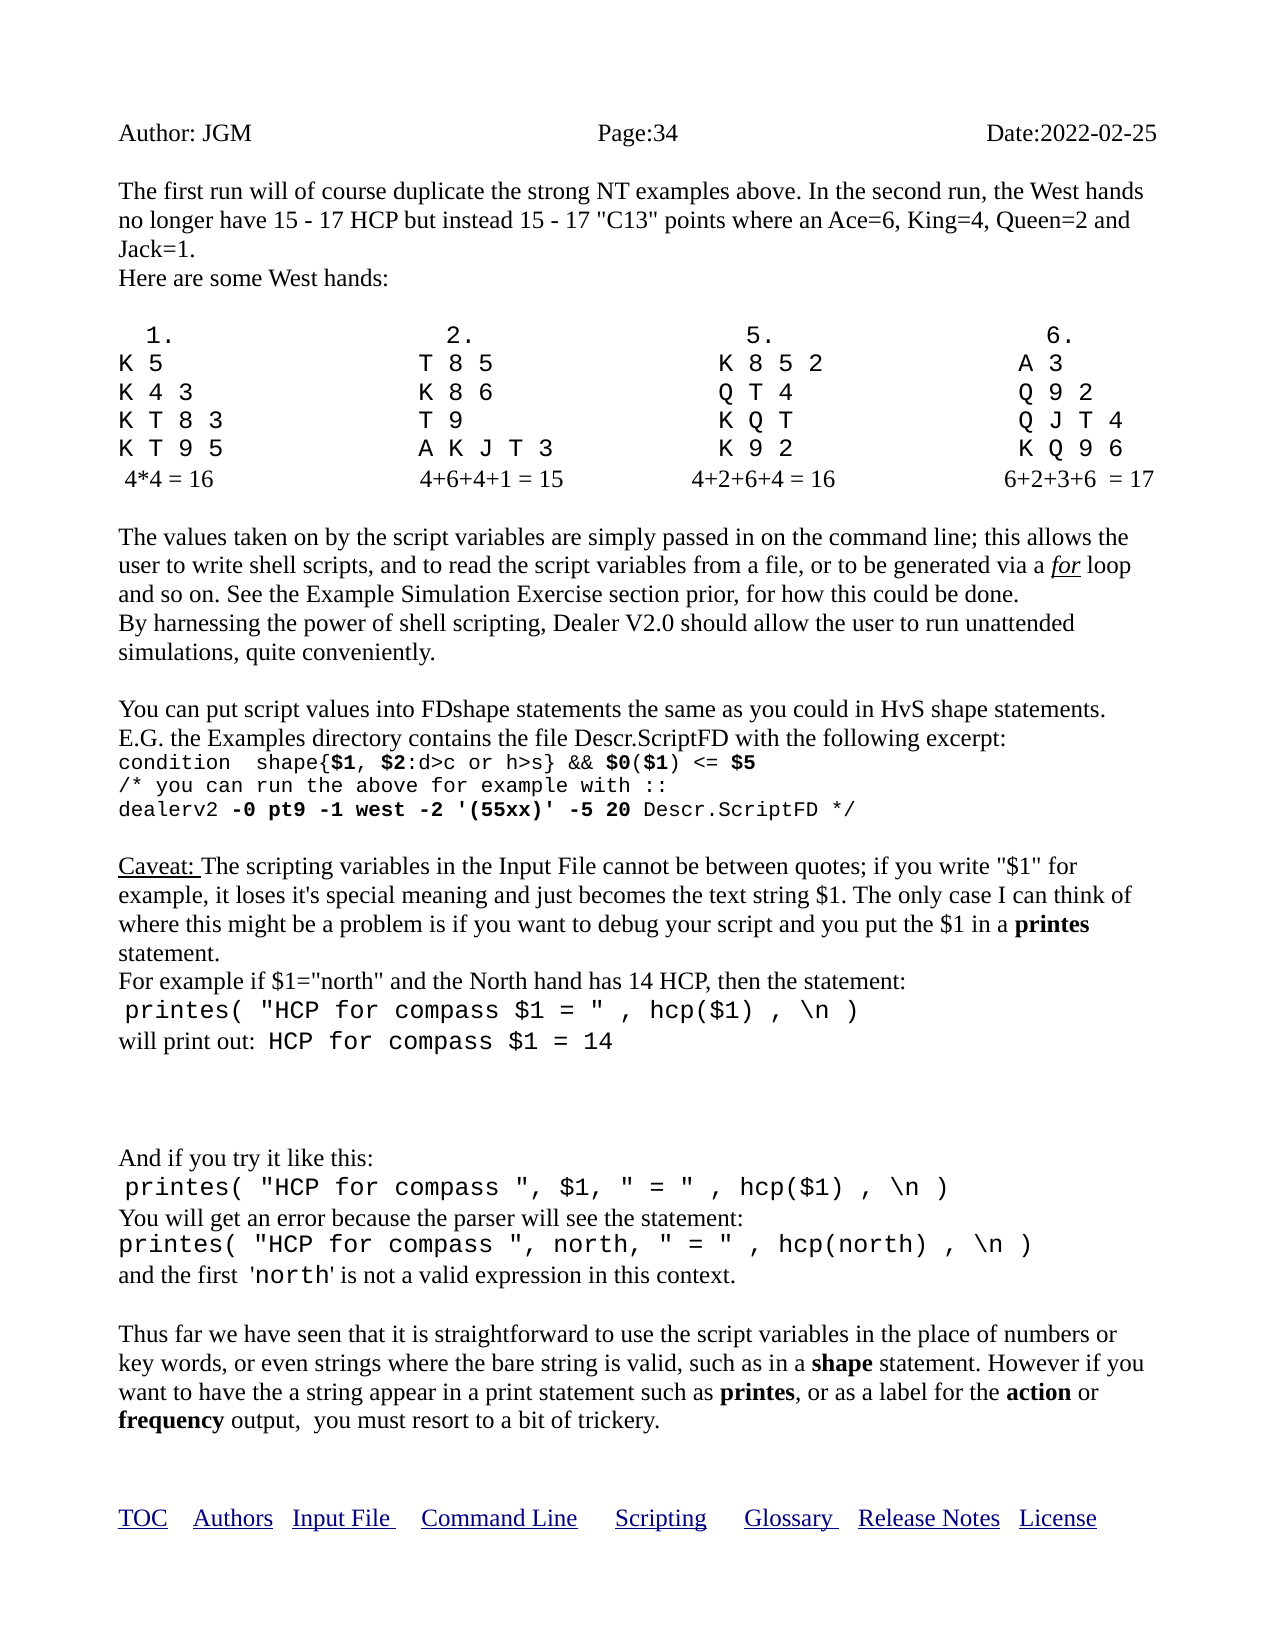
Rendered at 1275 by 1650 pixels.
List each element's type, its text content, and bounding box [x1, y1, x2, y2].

text You will get an error because the parser will see the statement: [118, 1203, 1157, 1231]
text printes( "HCP for compass ", north, " = " , hcp(north) , \n ) [118, 1231, 1157, 1260]
text Caveat: The scripting variables in the Input File cannot be between quotes; if you write "$1" for example, it loses it's special meaning and just becomes the text string $1. The only case I can think of where this might be a problem is if you want to debug your script and you put the $1 in a printes statement. [118, 851, 1157, 966]
text and the first 'north' is not a valid expression in this context. [118, 1260, 1157, 1291]
text Here are some West hands: [118, 263, 1157, 291]
text 4*4 = 16 4+6+4+1 = 15 4+2+6+4 = 16 6+2+3+6 = 17 [118, 464, 1157, 493]
text For example if $1="north" and the North hand has 14 HCP, then the statement: [118, 966, 1157, 995]
text printes( "HCP for compass ", $1, " = " , hcp($1) , \n ) [118, 1172, 1157, 1203]
text /* you can run the above for example with :: [118, 775, 1157, 799]
text K 5 T 8 5 K 8 5 2 A 3 [118, 351, 1157, 379]
text The values taken on by the script variables are simply passed in on the command line; this allows the user to write shell scripts, and to read the script variables from a file, or to be generated via a for loop and so on. See the Example Simulation Exercise section prior, for how this could be done. [118, 522, 1157, 608]
text You can put script values into FDshape statements the same as you could in HvS shape statements. E.G. the Examples directory contains the file Descr.ScriptFD with the following excerpt: [118, 694, 1157, 752]
text And if you try it like this: [118, 1143, 1157, 1172]
text By harnessing the power of shell scripting, Dealer V2.0 should allow the user to run unattended simulations, quite conveniently. [118, 608, 1157, 666]
text K T 9 5 A K J T 3 K 9 2 K Q 9 6 [118, 436, 1157, 464]
text will print out: HCP for compass $1 = 14 [118, 1026, 1157, 1057]
text Thus far we have seen that it is straightforward to use the script variables in the place of numbers or key words, or even strings where the bare string is valid, such as in a shape statement. However if you want to have the a string appear in a print statement such as printes, or as a label for the action or frequency output, you must resort to a bit of trickery. [118, 1319, 1157, 1434]
text dealerv2 -0 pt9 -1 west -2 '(55xx)' -5 20 Descr.ScriptFD */ [118, 799, 1157, 823]
text The first run will of course duplicate the strong NT examples above. In the second run, the West hands no longer have 15 - 17 HCP but instead 15 - 17 "C13" points where an Ace=6, King=4, Queen=2 and Jack=1. [118, 176, 1157, 263]
text 1. 2. 5. 6. [118, 320, 1157, 351]
text printes( "HCP for compass $1 = " , hcp($1) , \n ) [118, 995, 1157, 1026]
text K 4 3 K 8 6 Q T 4 Q 9 2 [118, 379, 1157, 408]
text K T 8 3 T 9 K Q T Q J T 4 [118, 408, 1157, 436]
text condition shape{$1, $2:d>c or h>s} && $0($1) <= $5 [118, 752, 1157, 775]
